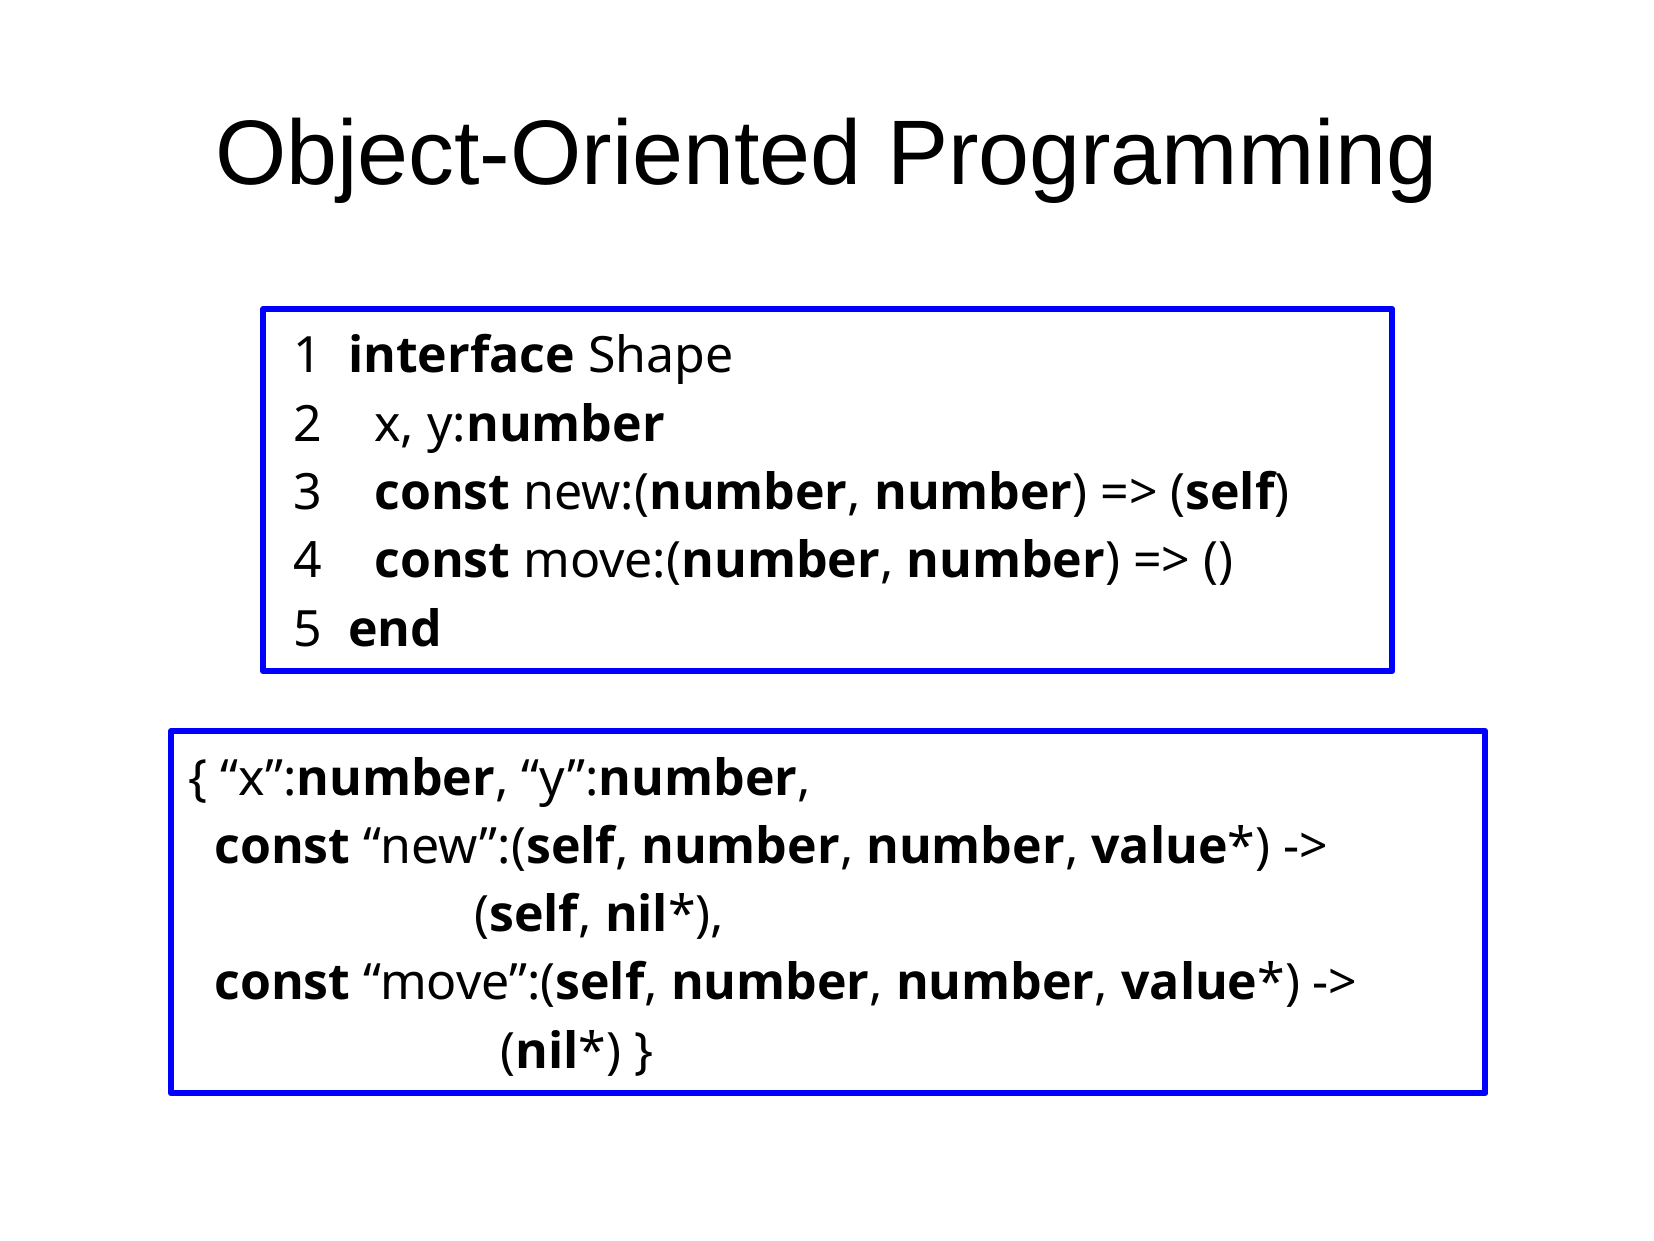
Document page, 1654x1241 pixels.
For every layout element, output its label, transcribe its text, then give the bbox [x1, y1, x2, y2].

title Object-Oriented Programming [82, 49, 1571, 257]
text_box { “x”:number, “y”:number, const “new”:(self, number, number, value*) -> (self, nil*), const “move”:(self, number, number, value*) -> (nil*) } [170, 731, 1486, 1046]
text_box 1 interface Shape 2 x, y:number 3 const new:(number, number) => (self) 4 const move:(number, number) => () 5 end [263, 308, 1393, 624]
